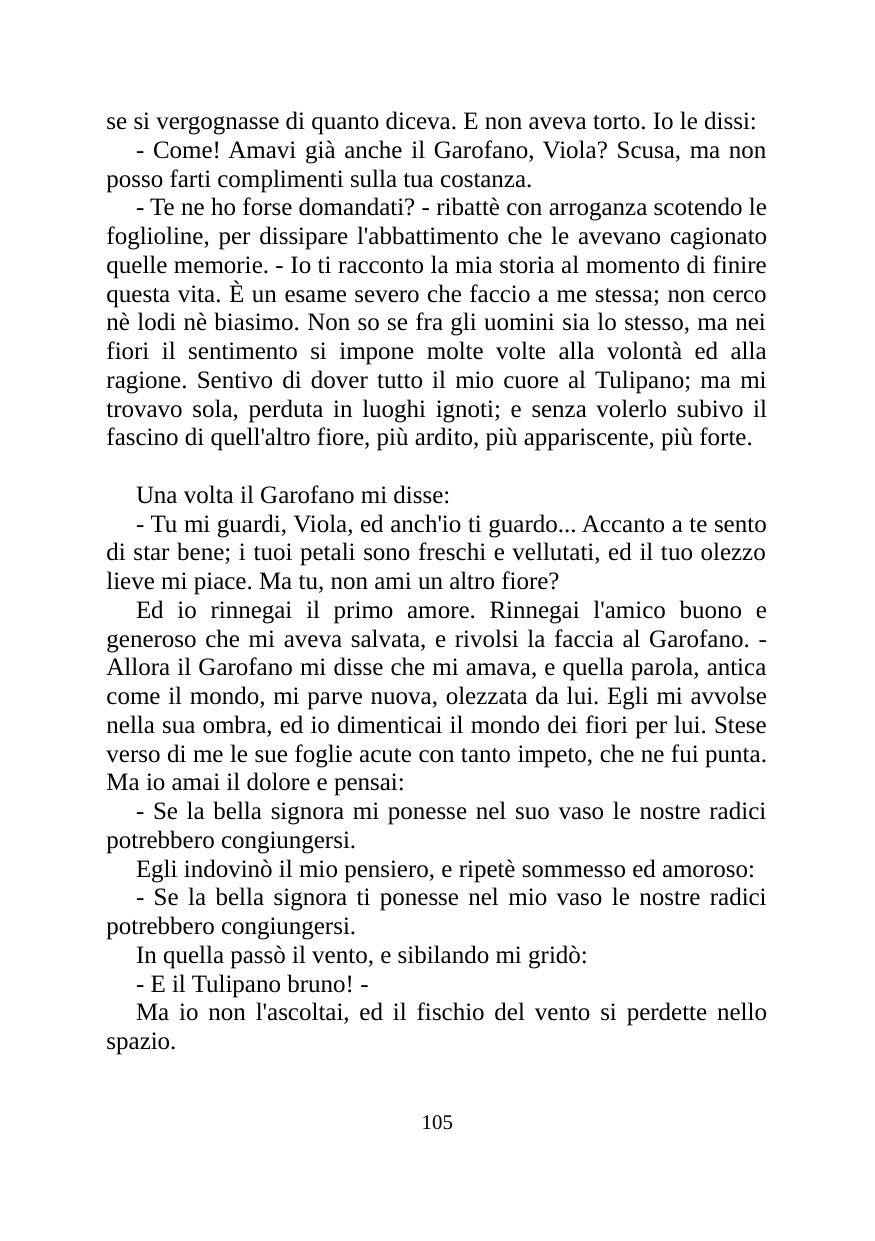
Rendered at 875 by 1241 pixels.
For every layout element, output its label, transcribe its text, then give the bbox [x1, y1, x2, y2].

text - Se la bella signora mi ponesse nel suo vaso le nostre radici potrebbero congiungersi. [106, 796, 768, 854]
text - Tu mi guardi, Viola, ed anch'io ti guardo... Accanto a te sento di star bene; i tuoi petali sono freschi e vellutati, ed il tuo olezzo lieve mi piace. Ma tu, non ami un altro fiore? [106, 509, 768, 595]
text - Se la bella signora ti ponesse nel mio vaso le nostre radici potrebbero congiungersi. [106, 882, 768, 940]
text - Te ne ho forse domandati? - ribattè con arroganza scotendo le foglioline, per dissipare l'abbattimento che le avevano cagionato quelle memorie. - Io ti racconto la mia storia al momento di finire questa vita. È un esame severo che faccio a me stessa; non cerco nè lodi nè biasimo. Non so se fra gli uomini sia lo stesso, ma nei fiori il sentimento si impone molte volte alla volontà ed alla ragione. Sentivo di dover tutto il mio cuore al Tulipano; ma mi trovavo sola, perduta in luoghi ignoti; e senza volerlo subivo il fascino di quell'altro fiore, più ardito, più appariscente, più forte. [106, 192, 768, 451]
text In quella passò il vento, e sibilando mi gridò: [106, 940, 768, 969]
text Ed io rinnegai il primo amore. Rinnegai l'amico buono e generoso che mi aveva salvata, e rivolsi la faccia al Garofano. - Allora il Garofano mi disse che mi amava, e quella parola, antica come il mondo, mi parve nuova, olezzata da lui. Egli mi avvolse nella sua ombra, ed io dimenticai il mondo dei fiori per lui. Stese verso di me le sue foglie acute con tanto impeto, che ne fui punta. Ma io amai il dolore e pensai: [106, 595, 768, 796]
text Una volta il Garofano mi disse: [106, 480, 768, 509]
text se si vergognasse di quanto diceva. E non aveva torto. Io le dissi: [106, 106, 768, 135]
text Egli indovinò il mio pensiero, e ripetè sommesso ed amoroso: [106, 854, 768, 882]
text Ma io non l'ascoltai, ed il fischio del vento si perdette nello spazio. [106, 997, 768, 1055]
text - Come! Amavi già anche il Garofano, Viola? Scusa, ma non posso farti complimenti sulla tua costanza. [106, 135, 768, 192]
text - E il Tulipano bruno! - [106, 969, 768, 997]
